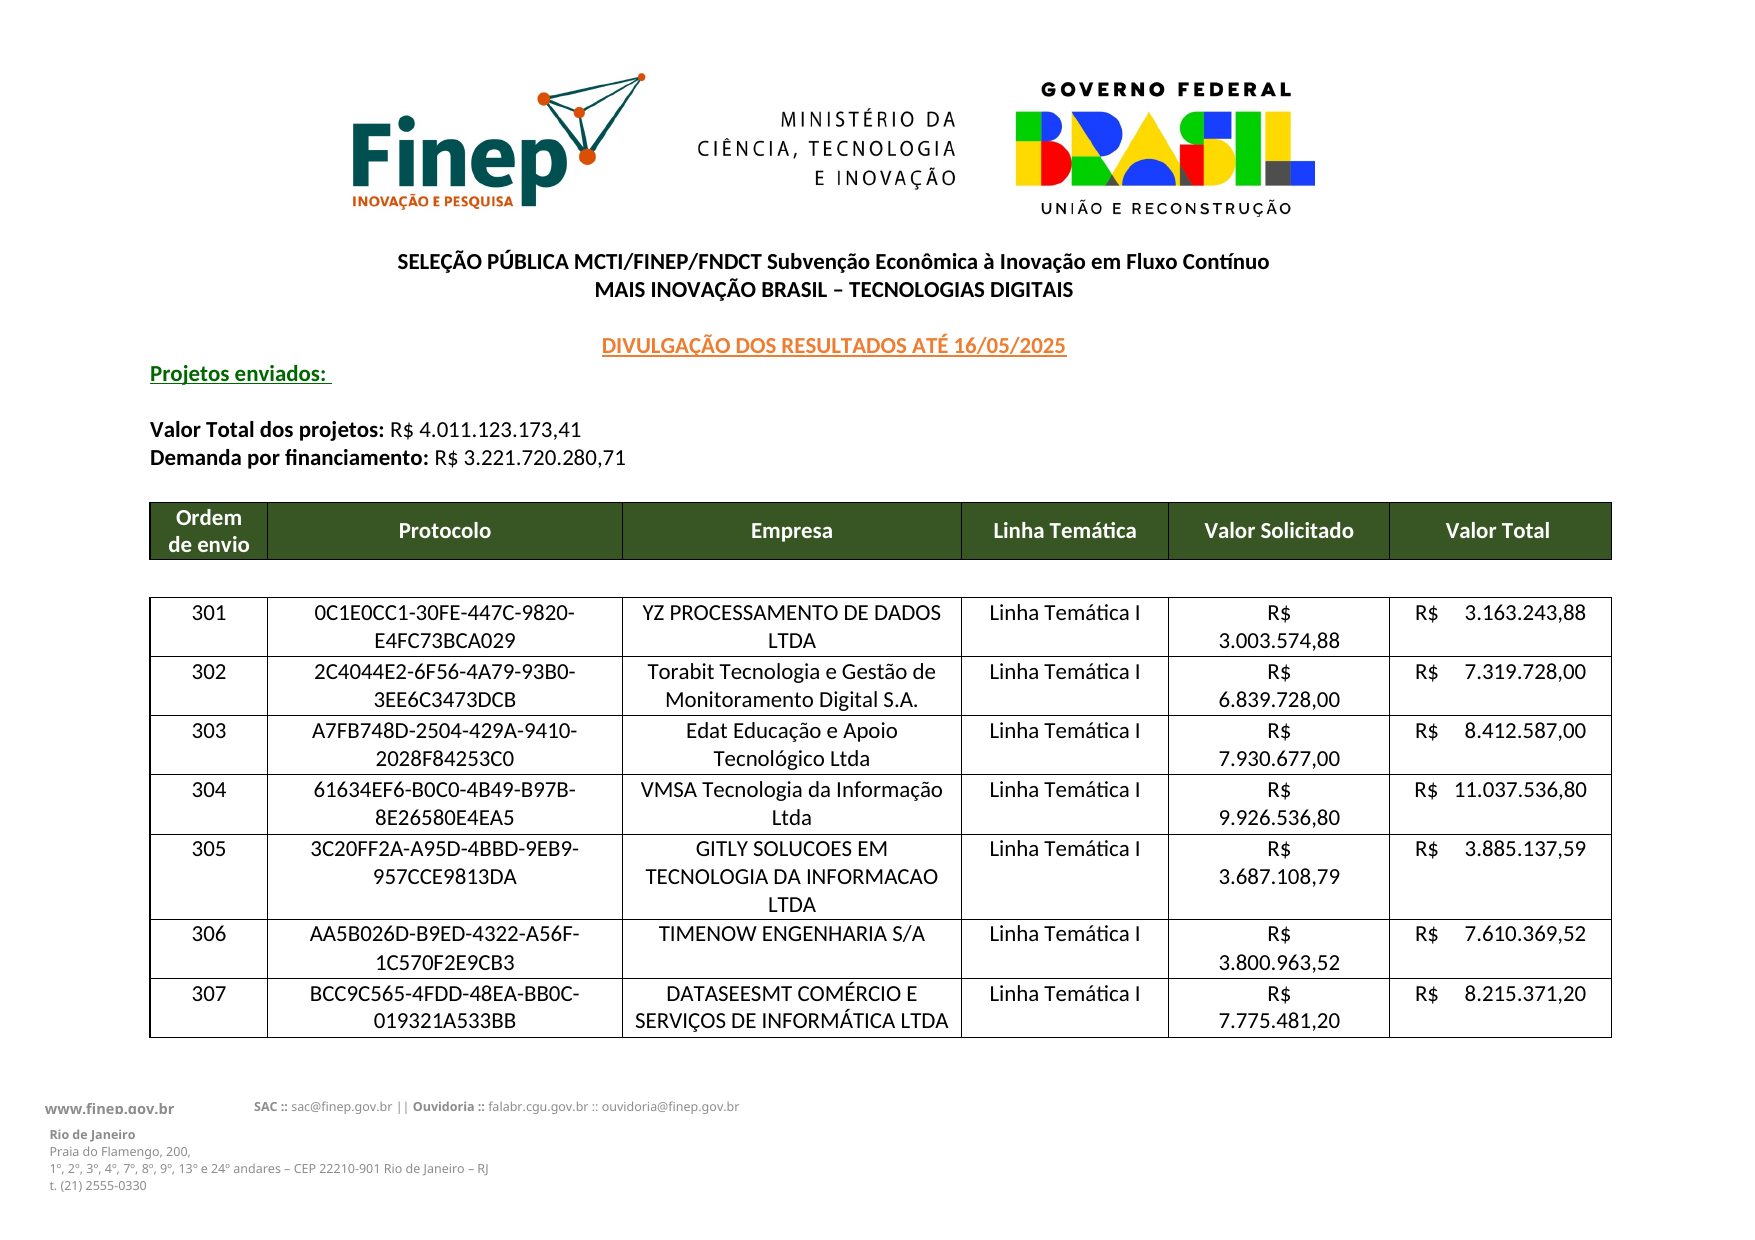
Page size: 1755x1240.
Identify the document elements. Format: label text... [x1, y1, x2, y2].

table_cell 305 [151, 835, 267, 918]
table_cell DATASEESMT COMÉRCIO E SERVIÇOS DE INFORMÁTICA LTDA [623, 979, 961, 1037]
table_cell TIMENOW ENGENHARIA S/A [623, 920, 961, 978]
table_cell 303 [151, 716, 267, 774]
table_cell R$ 3.003.574,88 [1169, 598, 1389, 656]
table_cell R$ 6.839.728,00 [1169, 657, 1389, 715]
table_cell YZ PROCESSAMENTO DE DADOS LTDA [623, 598, 961, 656]
table_cell BCC9C565-4FDD-48EA-BB0C-019321A533BB [268, 979, 622, 1037]
table_cell 304 [151, 775, 267, 833]
table_cell 3C20FF2A-A95D-4BBD-9EB9-957CCE9813DA [268, 835, 622, 918]
table_cell 301 [151, 598, 267, 656]
table_cell VMSA Tecnologia da Informação Ltda [623, 775, 961, 833]
table_cell Linha Temática I [962, 716, 1168, 774]
table_cell R$ 7.775.481,20 [1169, 979, 1389, 1037]
table_cell Edat Educação e Apoio Tecnológico Ltda [623, 716, 961, 774]
table_cell R$ 8.412.587,00 [1390, 716, 1611, 774]
table_cell 302 [151, 657, 267, 715]
table_cell Linha Temática I [962, 835, 1168, 918]
table_cell R$ 3.885.137,59 [1390, 835, 1611, 918]
table_cell R$ 7.610.369,52 [1390, 920, 1611, 978]
table_cell 0C1E0CC1-30FE-447C-9820-E4FC73BCA029 [268, 598, 622, 656]
table_cell 2C4044E2-6F56-4A79-93B0-3EE6C3473DCB [268, 657, 622, 715]
table_cell A7FB748D-2504-429A-9410-2028F84253C0 [268, 716, 622, 774]
table_cell 61634EF6-B0C0-4B49-B97B-8E26580E4EA5 [268, 775, 622, 833]
table_cell 307 [151, 979, 267, 1037]
table_cell R$ 3.687.108,79 [1169, 835, 1389, 918]
table_cell R$ 3.800.963,52 [1169, 920, 1389, 978]
table_cell Torabit Tecnologia e Gestão de Monitoramento Digital S.A. [623, 657, 961, 715]
table_cell Linha Temática I [962, 657, 1168, 715]
table_cell R$ 11.037.536,80 [1390, 775, 1611, 833]
table_cell R$ 7.319.728,00 [1390, 657, 1611, 715]
table_cell AA5B026D-B9ED-4322-A56F-1C570F2E9CB3 [268, 920, 622, 978]
table_cell R$ 8.215.371,20 [1390, 979, 1611, 1037]
table_cell GITLY SOLUCOES EM TECNOLOGIA DA INFORMACAO LTDA [623, 835, 961, 918]
table_cell 306 [151, 920, 267, 978]
table_cell R$ 7.930.677,00 [1169, 716, 1389, 774]
table_cell Linha Temática I [962, 775, 1168, 833]
table_cell R$ 3.163.243,88 [1390, 598, 1611, 656]
table_cell Linha Temática I [962, 920, 1168, 978]
table_cell R$ 9.926.536,80 [1169, 775, 1389, 833]
table_cell Linha Temática I [962, 598, 1168, 656]
table_cell Linha Temática I [962, 979, 1168, 1037]
